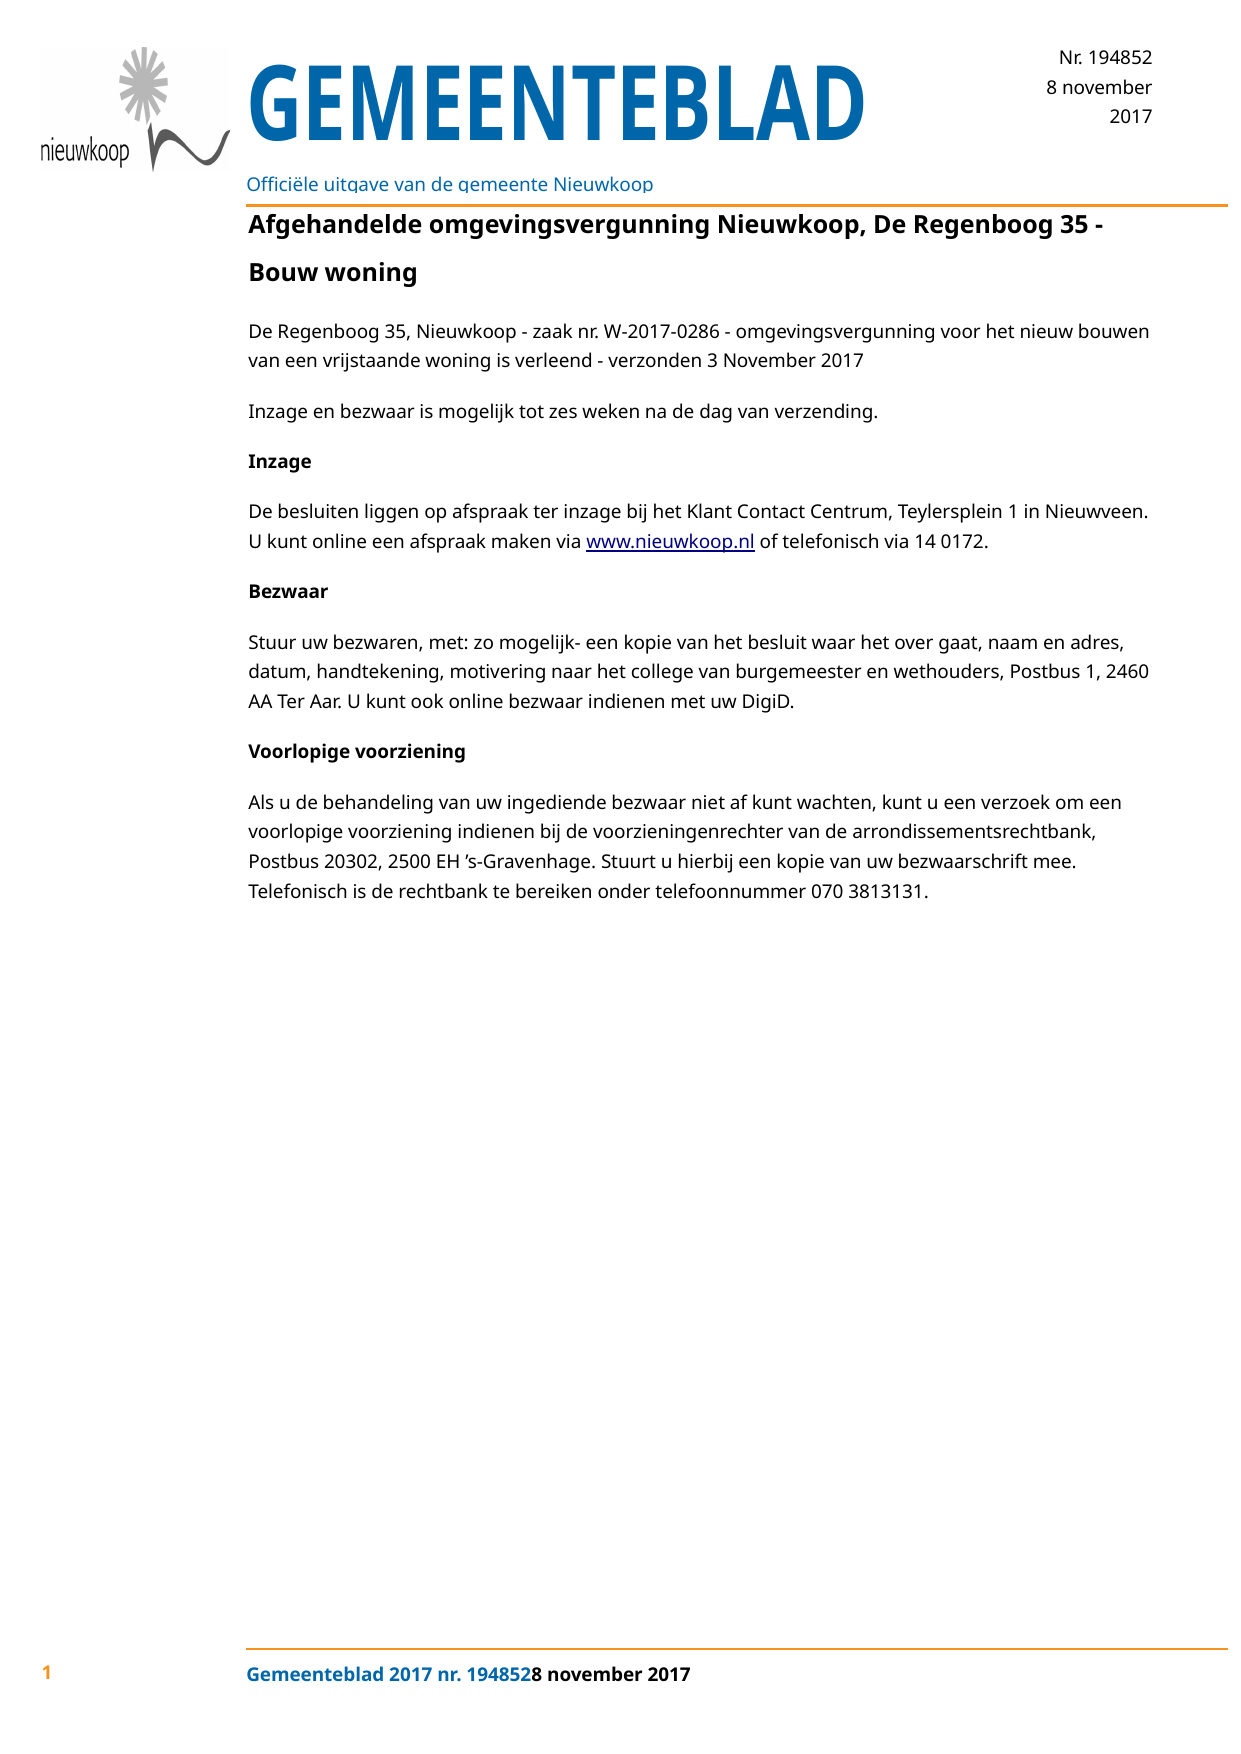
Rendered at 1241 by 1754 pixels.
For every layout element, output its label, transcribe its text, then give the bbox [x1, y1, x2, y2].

text Inzage [248, 448, 1152, 474]
text De besluiten liggen op afspraak ter inzage bij het Klant Contact Centrum, Teylersplein 1 in Nieuwveen. U kunt online een afspraak maken via www.nieuwkoop.nl of telefonisch via 14 0172. [248, 499, 1152, 554]
picture [41, 47, 231, 172]
text Voorlopige voorziening [248, 739, 1152, 764]
text Bezwaar [248, 579, 1152, 604]
text Inzage en bezwaar is mogelijk tot zes weken na de dag van verzending. [248, 398, 1152, 424]
text De Regenboog 35, Nieuwkoop - zaak nr. W-2017-0286 - omgevingsvergunning voor het nieuw bouwen van een vrijstaande woning is verleend - verzonden 3 November 2017 [248, 318, 1152, 373]
text Stuur uw bezwaren, met: zo mogelijk- een kopie van het besluit waar het over gaat, naam en adres, datum, handtekening, motivering naar het college van burgemeester en wethouders, Postbus 1, 2460 AA Ter Aar. U kunt ook online bezwaar indienen met uw DigiD. [248, 629, 1152, 714]
text Als u de behandeling van uw ingediende bezwaar niet af kunt wachten, kunt u een verzoek om een voorlopige voorziening indienen bij de voorzieningenrechter van de arrondissementsrechtbank, Postbus 20302, 2500 EH ’s-Gravenhage. Stuurt u hierbij een kopie van uw bezwaarschrift mee. Telefonisch is de rechtbank te bereiken onder telefoonnummer 070 3813131. [248, 789, 1152, 904]
text Afgehandelde omgevingsvergunning Nieuwkoop, De Regenboog 35 - Bouw woning [248, 207, 1152, 288]
